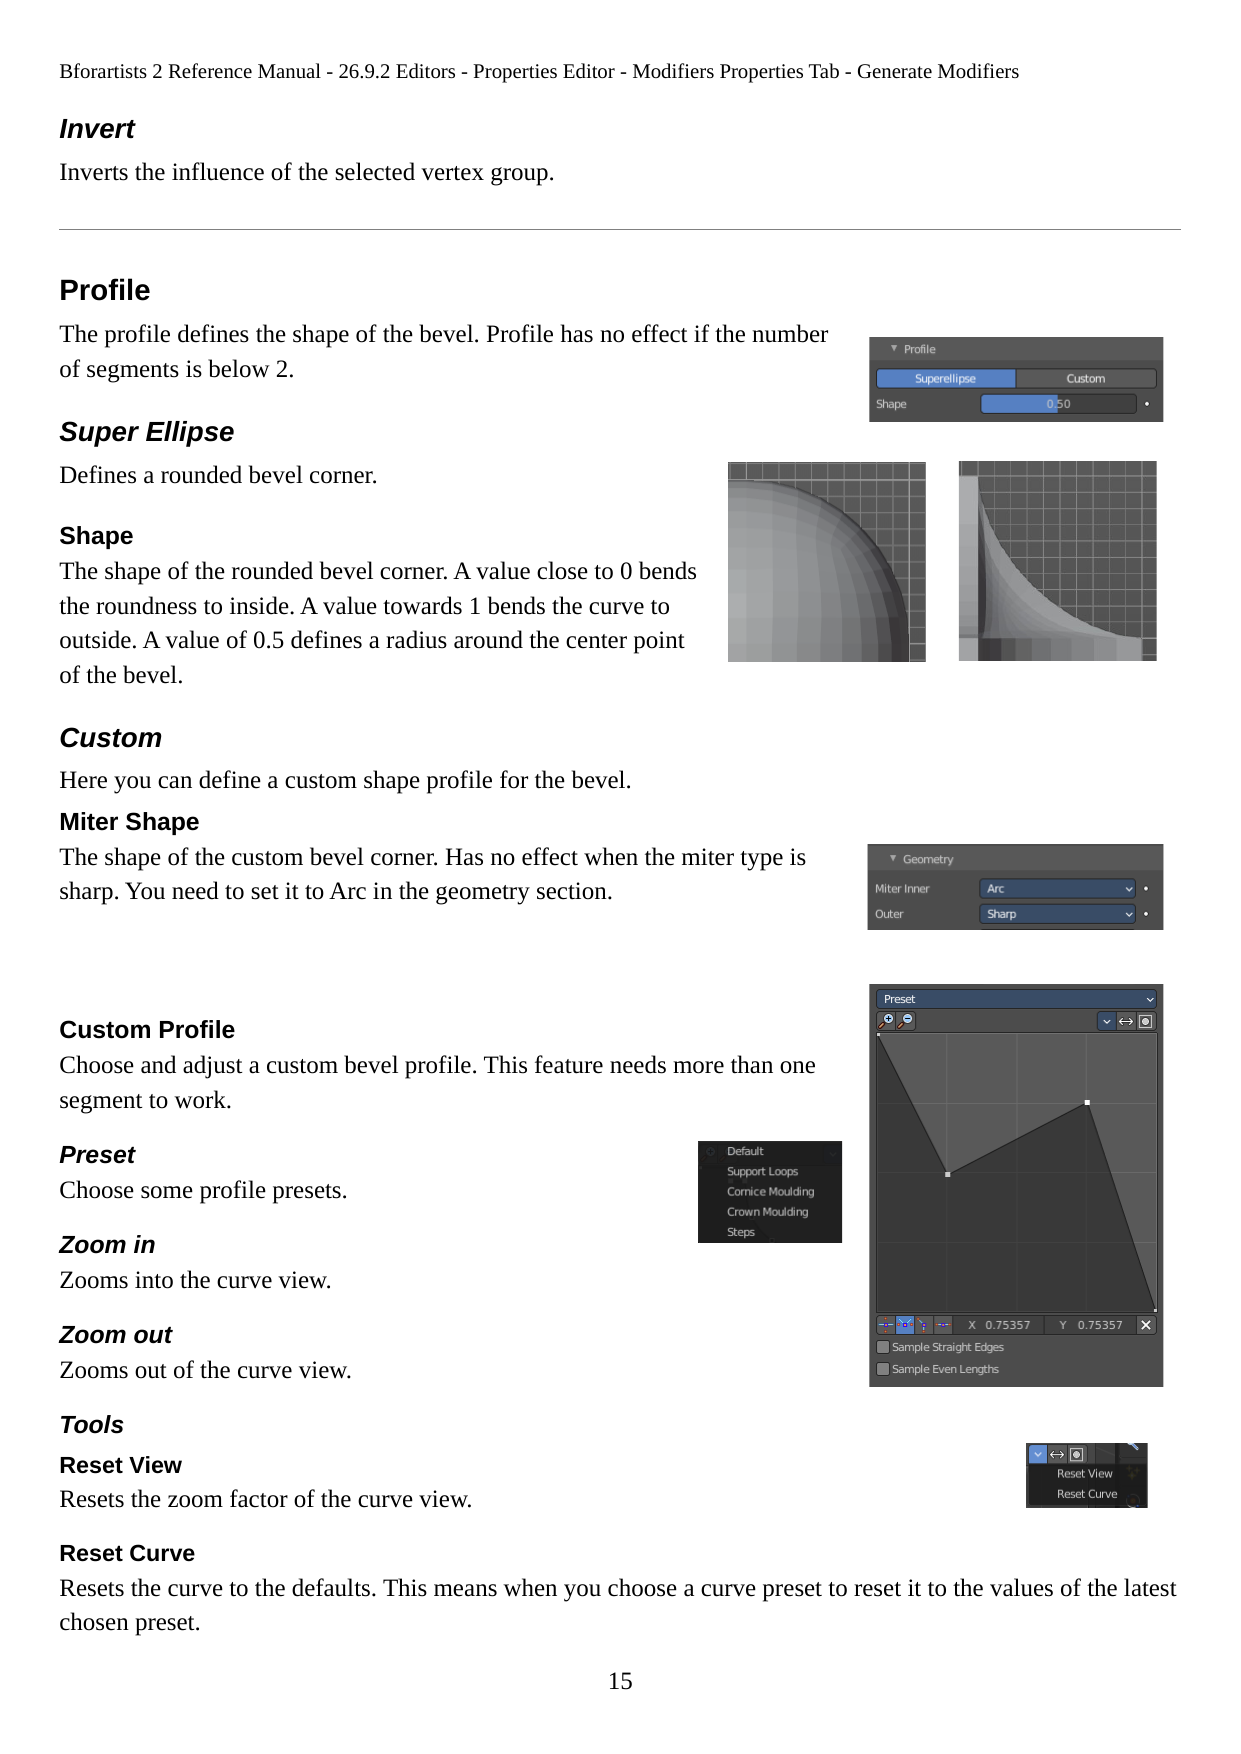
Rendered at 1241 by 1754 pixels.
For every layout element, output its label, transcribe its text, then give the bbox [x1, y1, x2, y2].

subtitle [1148, 1451, 1181, 1478]
text The profile defines the shape of the bevel. Profile has no effect if the number of segments is below 2. [59, 319, 1181, 383]
text Defines a rounded bevel corner. [59, 460, 1181, 489]
subtitle Super Ellipse [59, 416, 1181, 447]
subtitle [1164, 1140, 1181, 1169]
picture [1026, 1443, 1148, 1508]
subtitle [1164, 1320, 1181, 1349]
subtitle [1164, 1016, 1181, 1044]
text [843, 1175, 869, 1204]
subtitle Preset [59, 1140, 869, 1169]
subtitle Custom Profile [59, 1016, 869, 1044]
subtitle Zoom out [59, 1320, 869, 1349]
subtitle Reset View [59, 1451, 1026, 1478]
subtitle Zoom in [59, 1230, 869, 1259]
subtitle Custom [59, 721, 1181, 753]
picture [958, 461, 1157, 661]
subtitle [926, 521, 958, 550]
picture [869, 984, 1164, 1387]
subtitle Profile [59, 273, 1181, 307]
picture [869, 337, 1164, 422]
subtitle Reset Curve [59, 1540, 1181, 1567]
text The shape of the custom bevel corner. Has no effect when the miter type is sharp. You need to set it to Arc in the geometry section. [59, 842, 1181, 905]
text Zooms into the curve view. [59, 1265, 869, 1294]
picture [728, 462, 926, 662]
picture [698, 1141, 843, 1243]
text Choose some profile presets. [59, 1175, 698, 1204]
text Choose and adjust a custom bevel profile. This feature needs more than one segment to work. [59, 1050, 869, 1113]
subtitle Miter Shape [59, 807, 1181, 835]
picture [867, 844, 1164, 930]
text Resets the zoom factor of the curve view. [59, 1484, 1181, 1513]
subtitle Shape [59, 521, 728, 550]
text The shape of the rounded bevel corner. A value close to 0 bends the roundness to inside. A value towards 1 bends the curve to outside. A value of 0.5 defines a radius around the center point of the bevel. [59, 556, 1181, 688]
subtitle Invert [59, 113, 1181, 144]
text Here you can define a custom shape profile for the bevel. [59, 766, 1181, 794]
subtitle [1157, 521, 1181, 550]
text Inverts the influence of the selected vertex group. [59, 157, 1181, 186]
subtitle [1164, 1230, 1181, 1259]
subtitle Tools [59, 1410, 1181, 1439]
text Resets the curve to the defaults. This means when you choose a curve preset to reset it to the values of the latest chosen preset. [59, 1573, 1181, 1636]
text Zooms out of the curve view. [59, 1355, 869, 1384]
